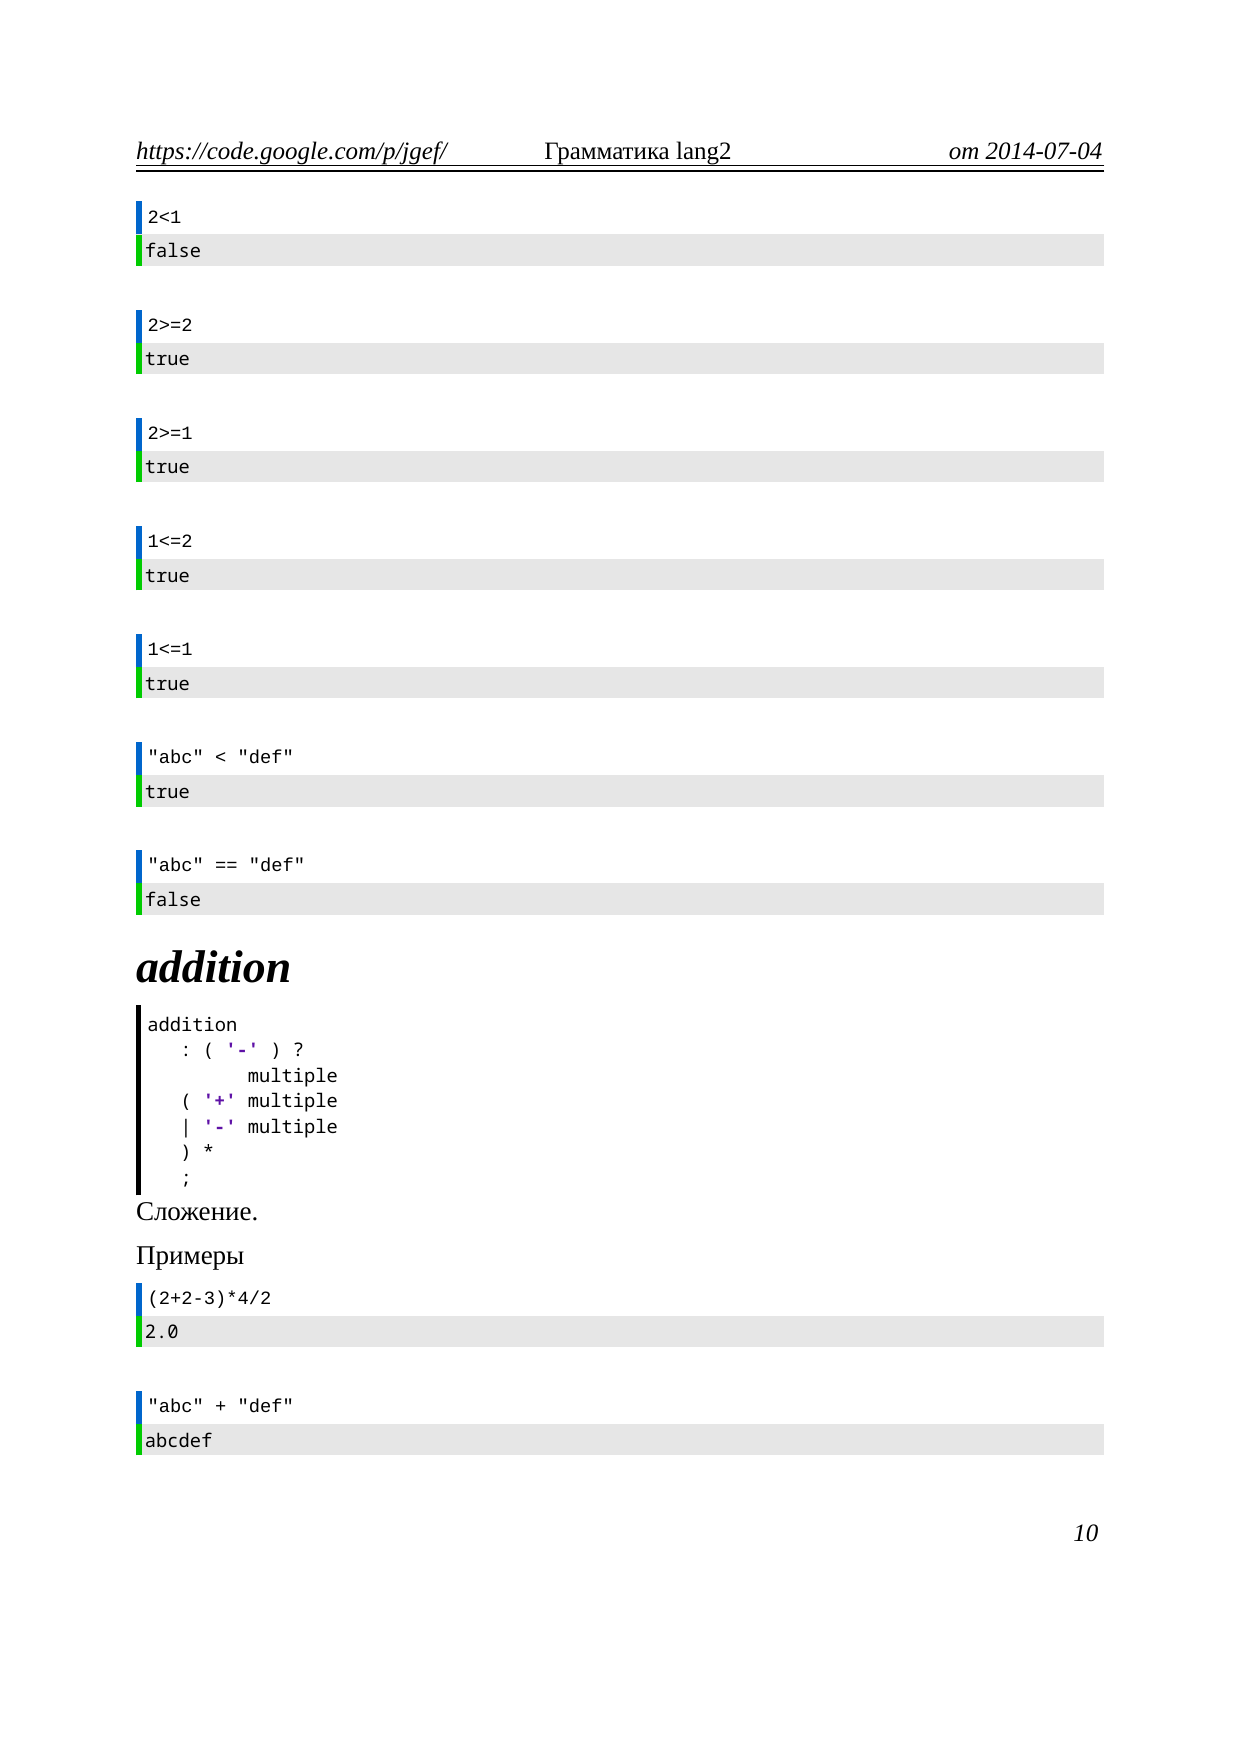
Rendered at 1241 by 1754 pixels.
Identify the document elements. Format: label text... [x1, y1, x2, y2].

text 2>=2 [136, 309, 1104, 343]
text false [142, 883, 1104, 915]
text Сложение. [136, 1195, 1104, 1227]
text Примеры [136, 1239, 1104, 1270]
text 2<1 [142, 201, 1104, 234]
text abcdef [142, 1424, 1104, 1455]
text ; [141, 1164, 1104, 1195]
text true [142, 775, 1104, 807]
text "abc" < "def" [142, 742, 1104, 775]
text true [142, 451, 1104, 482]
text "abc" == "def" [142, 850, 1104, 883]
text "abc" + "def" [142, 1391, 1104, 1424]
text ) * [141, 1138, 1104, 1164]
text true [142, 559, 1104, 590]
text multiple [141, 1062, 1104, 1087]
text addition [141, 1005, 1104, 1036]
text 2.0 [142, 1316, 1104, 1347]
text 2>=1 [142, 418, 1104, 451]
text false [137, 234, 1104, 266]
text ( '+' multiple [141, 1087, 1104, 1113]
text 1<=1 [142, 634, 1104, 667]
text (2+2-3)*4/2 [142, 1283, 1104, 1316]
text | '-' multiple [141, 1113, 1104, 1138]
subtitle addition [136, 940, 1104, 992]
text : ( '-' ) ? [141, 1036, 1104, 1062]
text true [142, 343, 1104, 374]
text true [142, 667, 1104, 698]
text 1<=2 [142, 526, 1104, 559]
